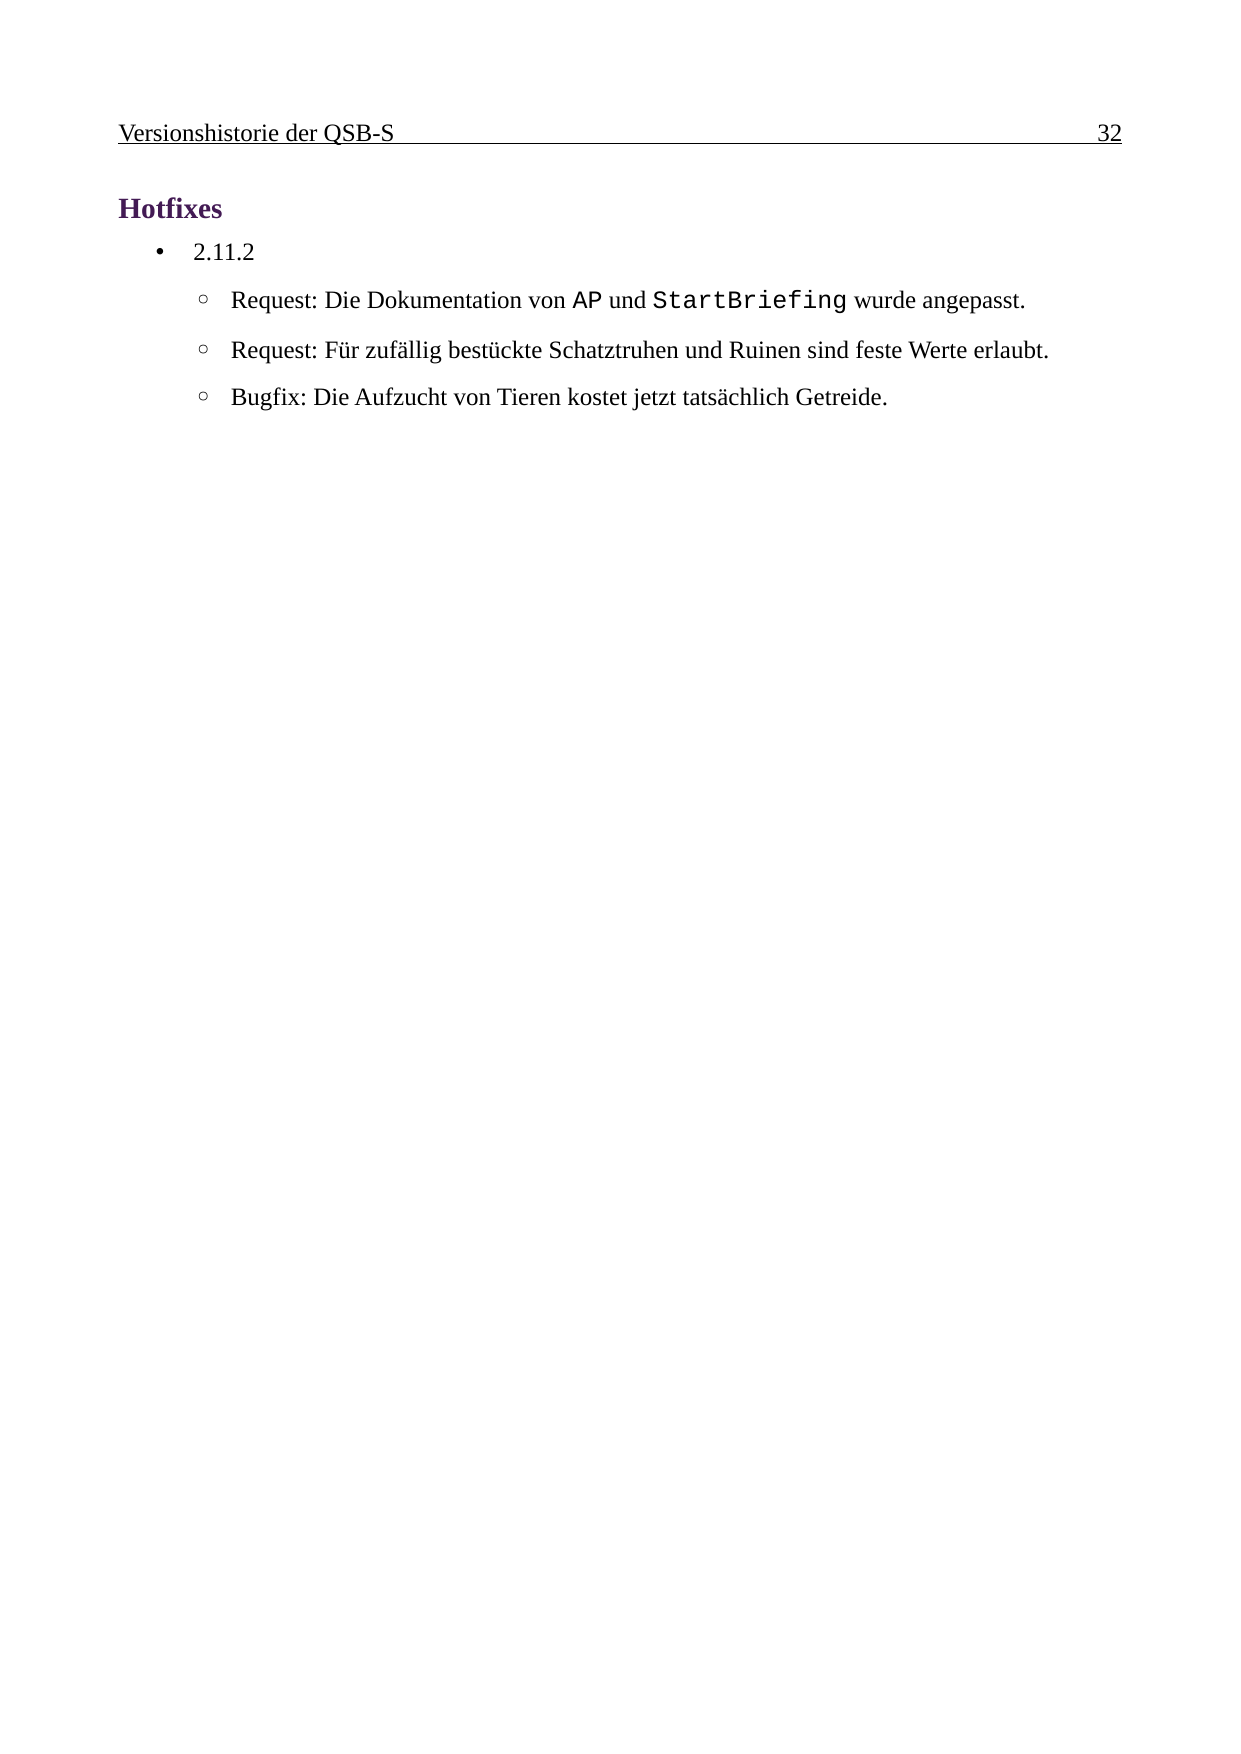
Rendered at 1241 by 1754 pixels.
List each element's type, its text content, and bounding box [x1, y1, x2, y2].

subtitle Hotfixes [118, 191, 1122, 225]
list Bugfix: Die Aufzucht von Tieren kostet jetzt tatsächlich Getreide. [193, 382, 1122, 411]
list 2.11.2 [156, 237, 1122, 266]
list Request: Die Dokumentation von AP und StartBriefing wurde angepasst. [193, 285, 1122, 316]
list Request: Für zufällig bestückte Schatztruhen und Ruinen sind feste Werte erlaubt. [193, 335, 1122, 363]
